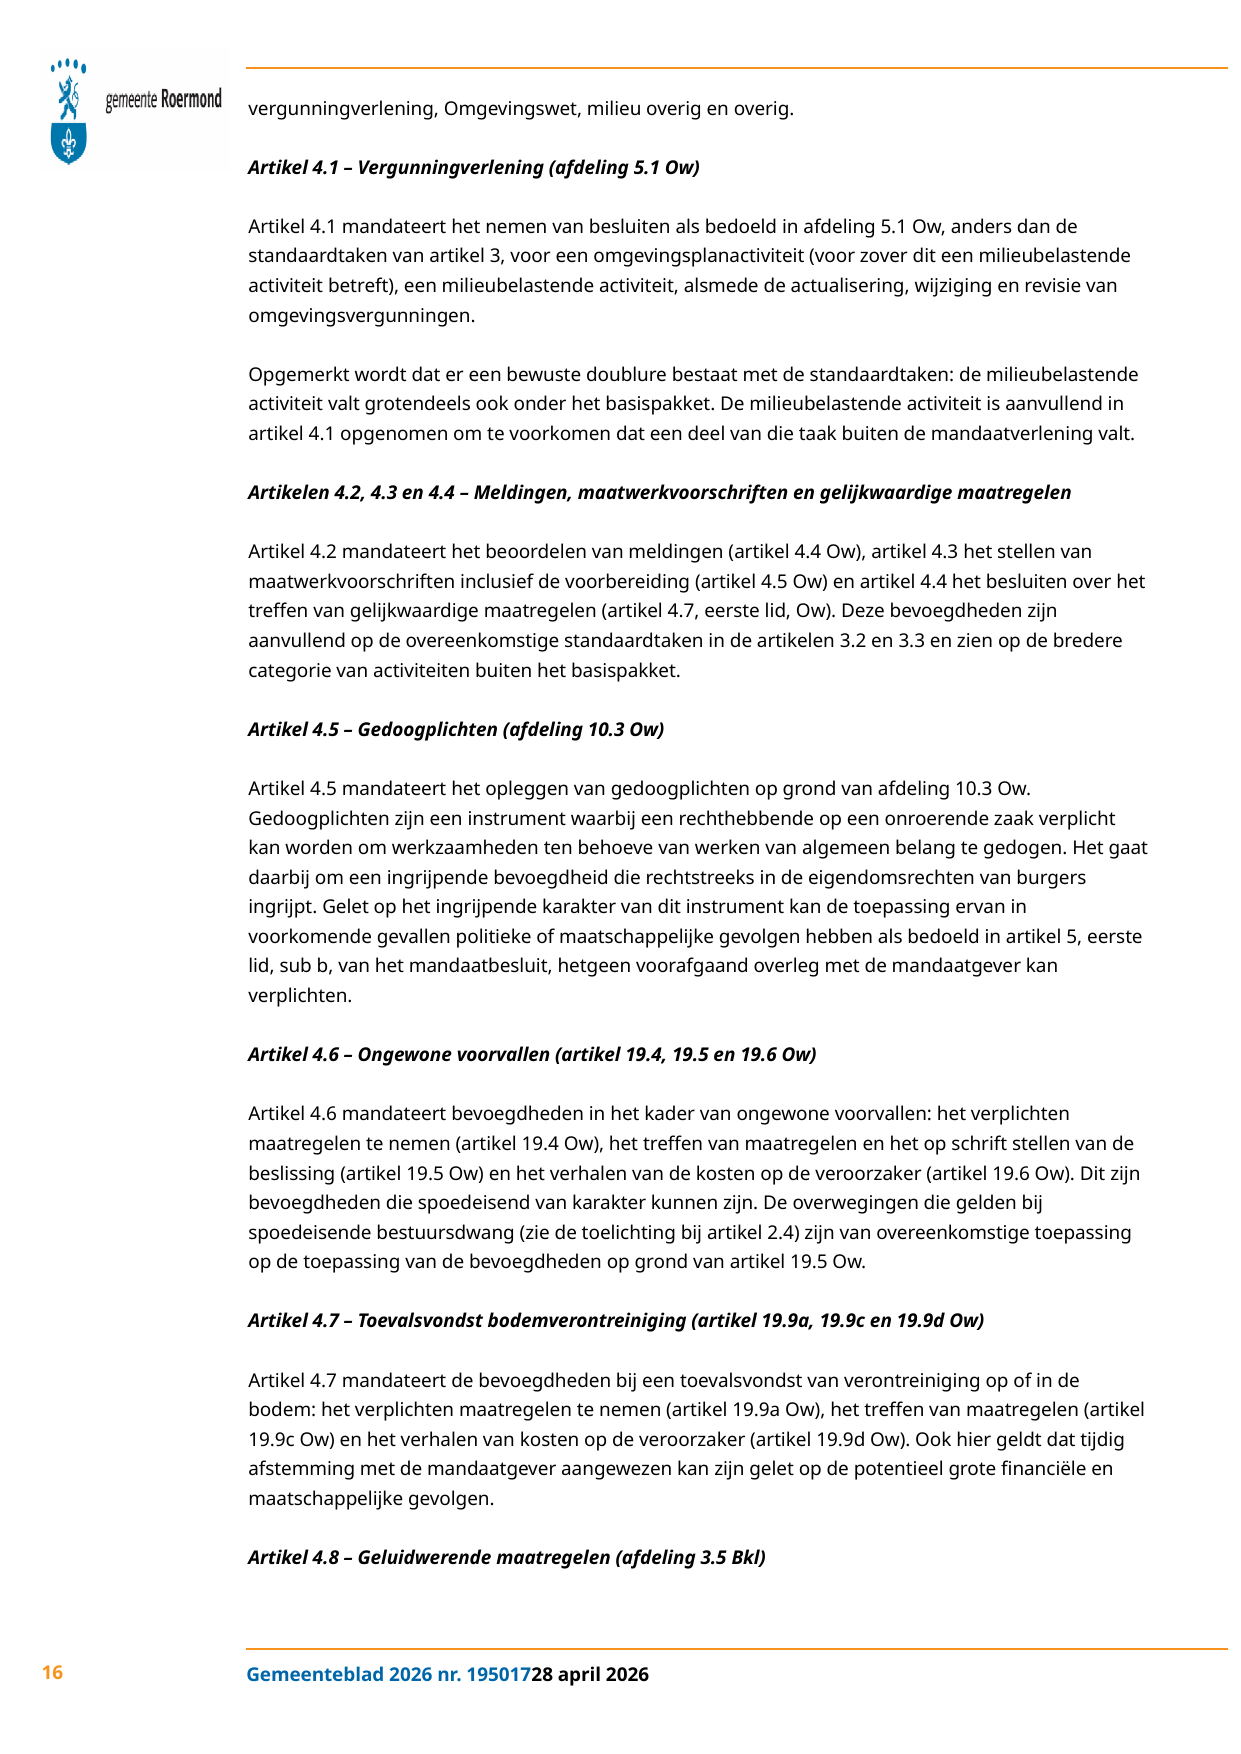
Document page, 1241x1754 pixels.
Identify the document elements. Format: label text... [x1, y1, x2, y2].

text Artikel 4.5 – Gedoogplichten (afdeling 10.3 Ow) [248, 716, 1152, 742]
text Artikel 4.6 mandateert bevoegdheden in het kader van ongewone voorvallen: het verplichten maatregelen te nemen (artikel 19.4 Ow), het treffen van maatregelen en het op schrift stellen van de beslissing (artikel 19.5 Ow) en het verhalen van de kosten op de veroorzaker (artikel 19.6 Ow). Dit zijn bevoegdheden die spoedeisend van karakter kunnen zijn. De overwegingen die gelden bij spoedeisende bestuursdwang (zie de toelichting bij artikel 2.4) zijn van overeenkomstige toepassing op de toepassing van de bevoegdheden op grond van artikel 19.5 Ow. [248, 1101, 1152, 1274]
text Artikel 4.5 mandateert het opleggen van gedoogplichten op grond van afdeling 10.3 Ow. Gedoogplichten zijn een instrument waarbij een rechthebbende op een onroerende zaak verplicht kan worden om werkzaamheden ten behoeve van werken van algemeen belang te gedogen. Het gaat daarbij om een ingrijpende bevoegdheid die rechtstreeks in de eigendomsrechten van burgers ingrijpt. Gelet op het ingrijpende karakter van dit instrument kan de toepassing ervan in voorkomende gevallen politieke of maatschappelijke gevolgen hebben als bedoeld in artikel 5, eerste lid, sub b, van het mandaatbesluit, hetgeen voorafgaand overleg met de mandaatgever kan verplichten. [248, 775, 1152, 1008]
picture [41, 47, 231, 172]
text Artikelen 4.2, 4.3 en 4.4 – Meldingen, maatwerkvoorschriften en gelijkwaardige maatregelen [248, 479, 1152, 505]
text Artikel 4.1 – Vergunningverlening (afdeling 5.1 Ow) [248, 154, 1152, 180]
text Artikel 4.1 mandateert het nemen van besluiten als bedoeld in afdeling 5.1 Ow, anders dan de standaardtaken van artikel 3, voor een omgevingsplanactiviteit (voor zover dit een milieubelastende activiteit betreft), een milieubelastende activiteit, alsmede de actualisering, wijziging en revisie van omgevingsvergunningen. [248, 213, 1152, 328]
text Artikel 4.7 – Toevalsvondst bodemverontreiniging (artikel 19.9a, 19.9c en 19.9d Ow) [248, 1308, 1152, 1333]
text Opgemerkt wordt dat er een bewuste doublure bestaat met de standaardtaken: de milieubelastende activiteit valt grotendeels ook onder het basispakket. De milieubelastende activiteit is aanvullend in artikel 4.1 opgenomen om te voorkomen dat een deel van die taak buiten de mandaatverlening valt. [248, 361, 1152, 446]
text Artikel 4.7 mandateert de bevoegdheden bij een toevalsvondst van verontreiniging op of in de bodem: het verplichten maatregelen te nemen (artikel 19.9a Ow), het treffen van maatregelen (artikel 19.9c Ow) en het verhalen van kosten op de veroorzaker (artikel 19.9d Ow). Ook hier geldt dat tijdig afstemming met de mandaatgever aangewezen kan zijn gelet op de potentieel grote financiële en maatschappelijke gevolgen. [248, 1367, 1152, 1511]
text Artikel 4.8 – Geluidwerende maatregelen (afdeling 3.5 Bkl) [248, 1544, 1152, 1570]
text vergunningverlening, Omgevingswet, milieu overig en overig. [248, 95, 1152, 121]
text Artikel 4.2 mandateert het beoordelen van meldingen (artikel 4.4 Ow), artikel 4.3 het stellen van maatwerkvoorschriften inclusief de voorbereiding (artikel 4.5 Ow) en artikel 4.4 het besluiten over het treffen van gelijkwaardige maatregelen (artikel 4.7, eerste lid, Ow). Deze bevoegdheden zijn aanvullend op de overeenkomstige standaardtaken in de artikelen 3.2 en 3.3 en zien op de bredere categorie van activiteiten buiten het basispakket. [248, 538, 1152, 683]
text Artikel 4.6 – Ongewone voorvallen (artikel 19.4, 19.5 en 19.6 Ow) [248, 1041, 1152, 1067]
